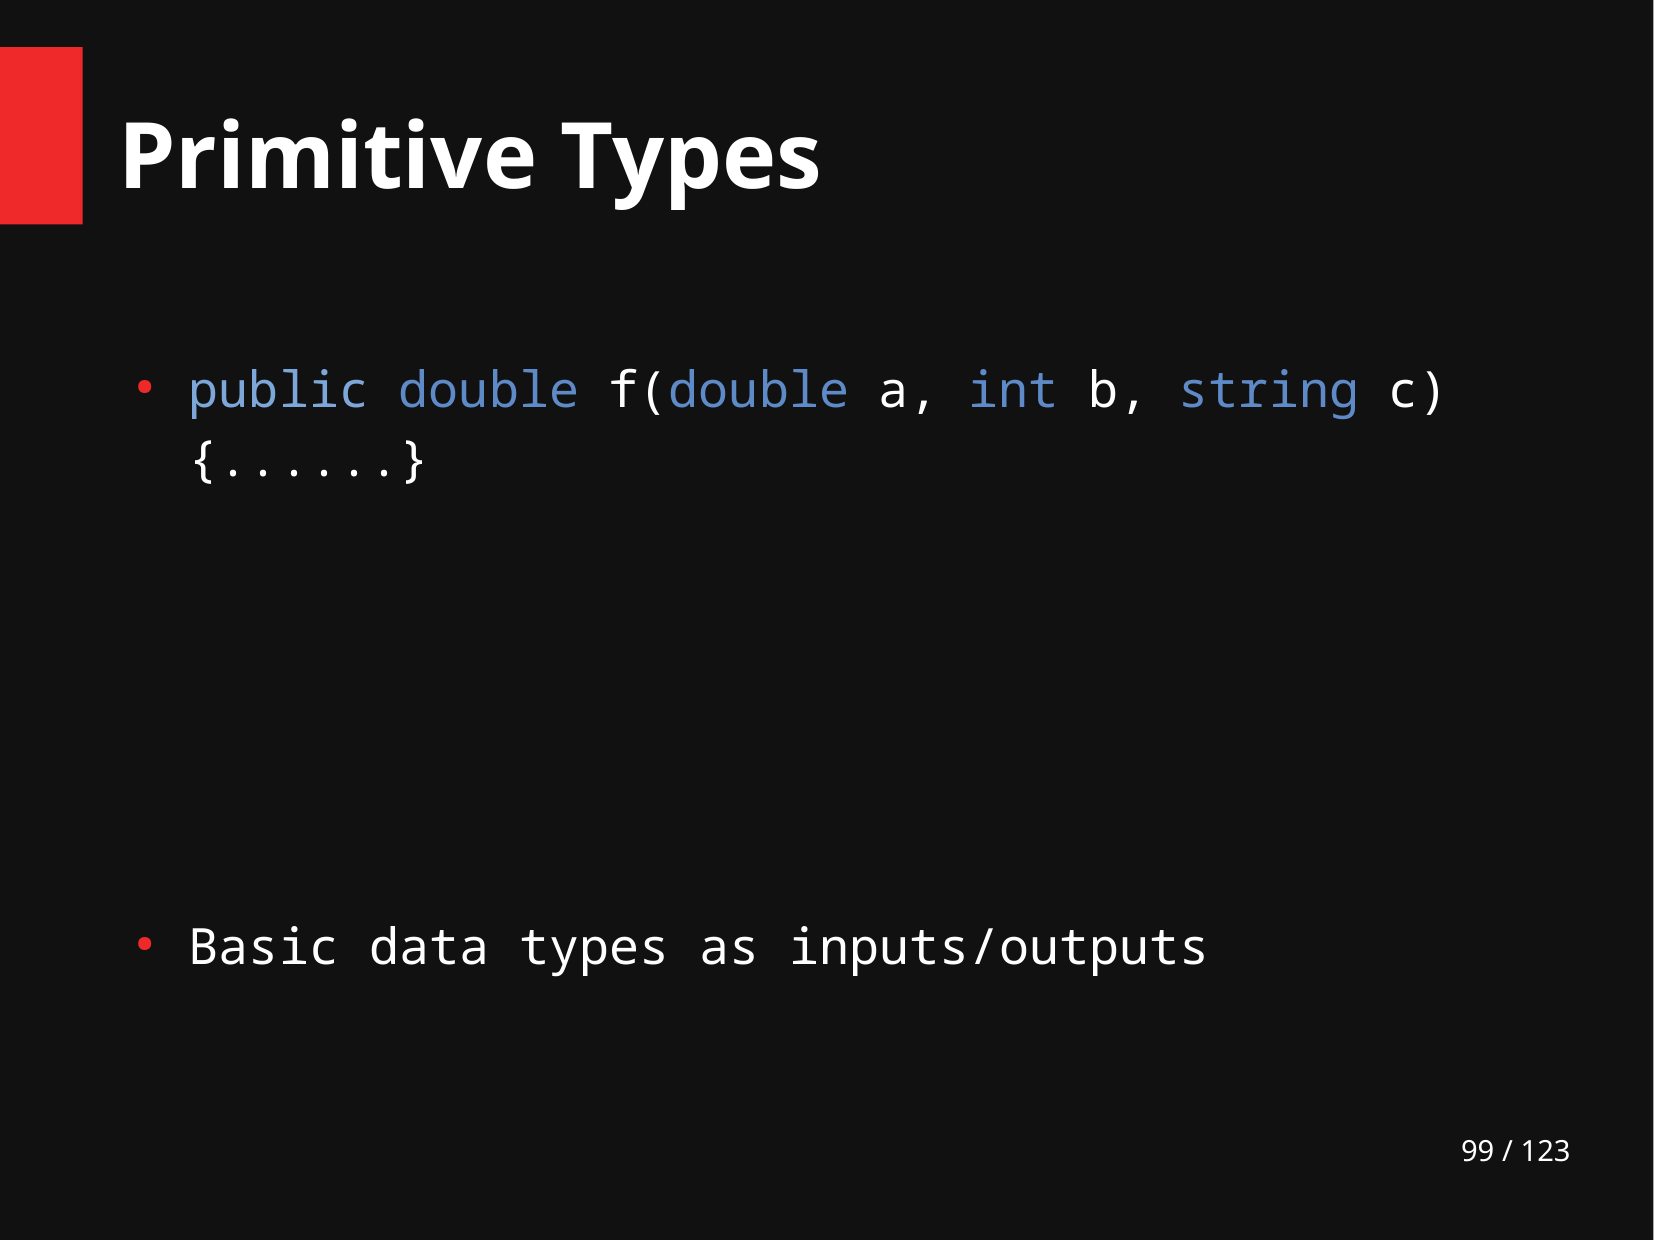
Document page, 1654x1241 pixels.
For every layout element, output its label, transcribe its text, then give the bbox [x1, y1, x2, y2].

title Primitive Types [118, 49, 1571, 257]
list public double f(double a, int b, string c){......} Basic data types as inputs/outputs [118, 354, 1536, 1074]
